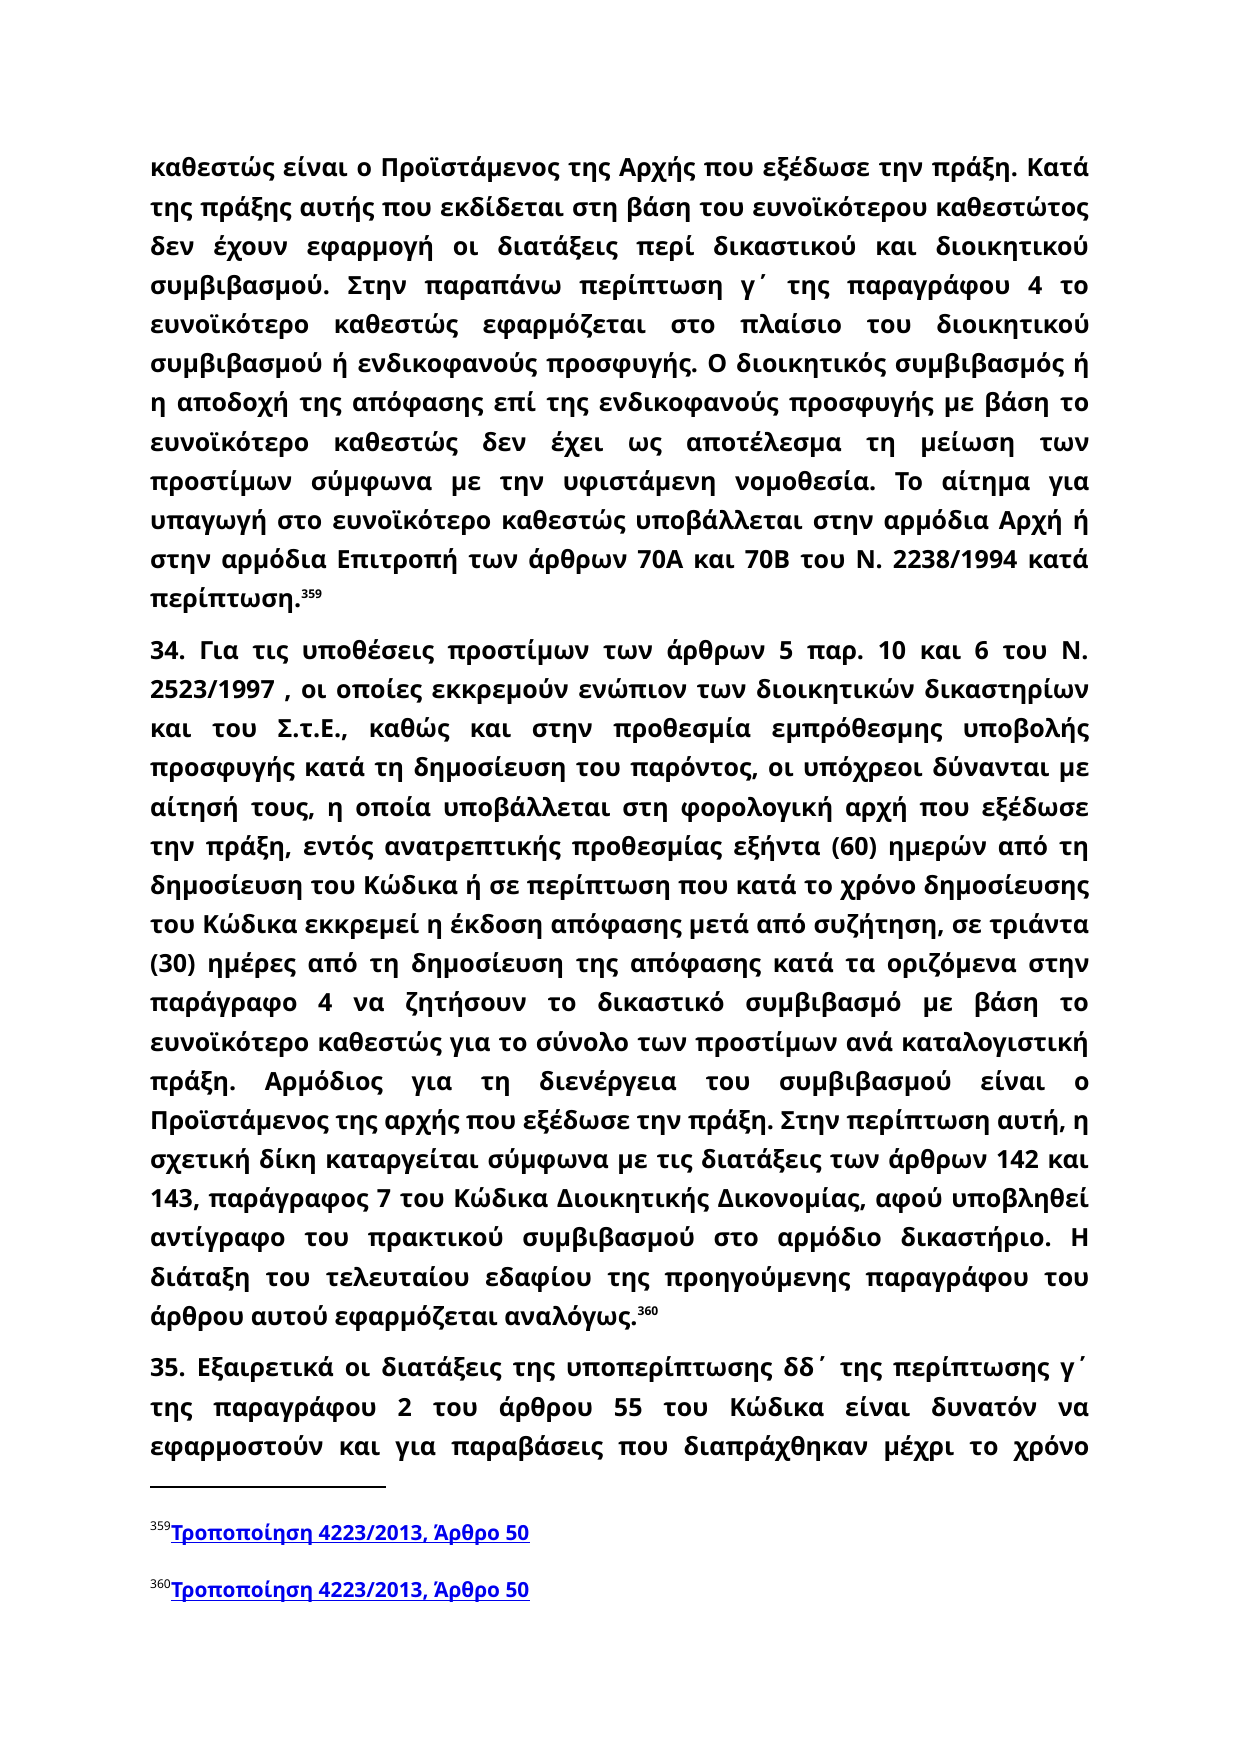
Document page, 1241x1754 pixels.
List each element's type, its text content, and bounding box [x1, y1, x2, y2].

text Τροποποίηση 4223/2013, Άρθρο 50 [150, 1518, 1090, 1546]
text καθεστώς είναι ο Προϊστάμενος της Αρχής που εξέδωσε την πράξη. Κατά της πράξης αυτής που εκδίδεται στη βάση του ευνοϊκότερου καθεστώτος δεν έχουν εφαρμογή οι διατάξεις περί δικαστικού και διοικητικού συμβιβασμού. Στην παραπάνω περίπτωση γ΄ της παραγράφου 4 το ευνοϊκότερο καθεστώς εφαρμόζεται στο πλαίσιο του διοικητικού συμβιβασμού ή ενδικοφανούς προσφυγής. Ο διοικητικός συμβιβασμός ή η αποδοχή της απόφασης επί της ενδικοφανούς προσφυγής με βάση το ευνοϊκότερο καθεστώς δεν έχει ως αποτέλεσμα τη μείωση των προστίμων σύμφωνα με την υφιστάμενη νομοθεσία. Το αίτημα για υπαγωγή στο ευνοϊκότερο καθεστώς υποβάλλεται στην αρμόδια Αρχή ή στην αρμόδια Επιτροπή των άρθρων 70Α και 70Β του Ν. 2238/1994 κατά περίπτωση. [150, 150, 1090, 615]
text 35. Εξαιρετικά οι διατάξεις της υποπερίπτωσης δδ΄ της περίπτωσης γ΄ της παραγράφου 2 του άρθρου 55 του Κώδικα είναι δυνατόν να εφαρμοστούν και για παραβάσεις που διαπράχθηκαν μέχρι το χρόνο [150, 1350, 1090, 1462]
text 34. Για τις υποθέσεις προστίμων των άρθρων 5 παρ. 10 και 6 του Ν. 2523/1997 , οι οποίες εκκρεμούν ενώπιον των διοικητικών δικαστηρίων και του Σ.τ.Ε., καθώς και στην προθεσμία εμπρόθεσμης υποβολής προσφυγής κατά τη δημοσίευση του παρόντος, οι υπόχρεοι δύνανται με αίτησή τους, η οποία υποβάλλεται στη φορολογική αρχή που εξέδωσε την πράξη, εντός ανατρεπτικής προθεσμίας εξήντα (60) ημερών από τη δημοσίευση του Κώδικα ή σε περίπτωση που κατά το χρόνο δημοσίευσης του Κώδικα εκκρεμεί η έκδοση απόφασης μετά από συζήτηση, σε τριάντα (30) ημέρες από τη δημοσίευση της απόφασης κατά τα οριζόμενα στην παράγραφο 4 να ζητήσουν το δικαστικό συμβιβασμό με βάση το ευνοϊκότερο καθεστώς για το σύνολο των προστίμων ανά καταλογιστική πράξη. Αρμόδιος για τη διενέργεια του συμβιβασμού είναι ο Προϊστάμενος της αρχής που εξέδωσε την πράξη. Στην περίπτωση αυτή, η σχετική δίκη καταργείται σύμφωνα με τις διατάξεις των άρθρων 142 και 143, παράγραφος 7 του Κώδικα Διοικητικής Δικονομίας, αφού υποβληθεί αντίγραφο του πρακτικού συμβιβασμού στο αρμόδιο δικαστήριο. Η διάταξη του τελευταίου εδαφίου της προηγούμενης παραγράφου του άρθρου αυτού εφαρμόζεται αναλόγως. [150, 632, 1090, 1332]
text Τροποποίηση 4223/2013, Άρθρο 50 [150, 1576, 1090, 1604]
